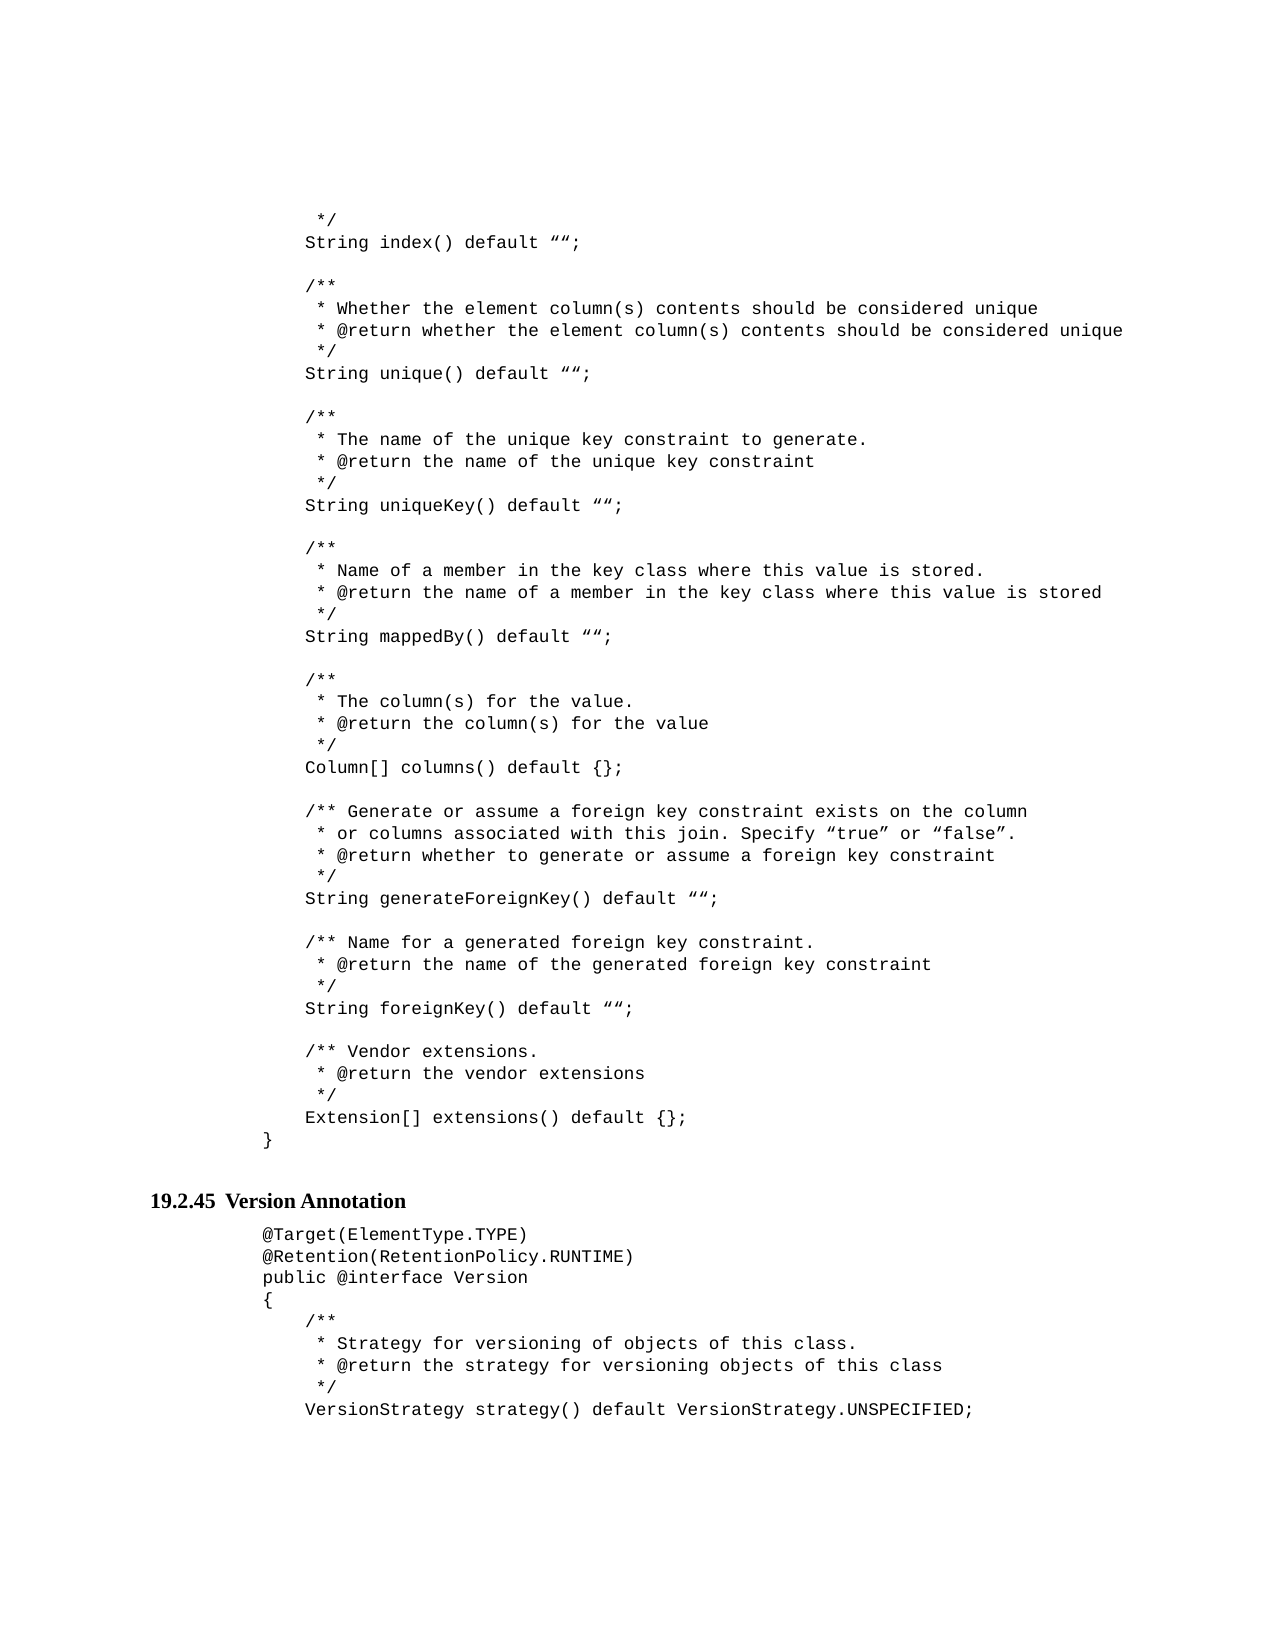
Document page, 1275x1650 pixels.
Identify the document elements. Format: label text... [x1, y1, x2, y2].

text Column[] columns() default {}; [262, 757, 1125, 779]
text * Strategy for versioning of objects of this class. [262, 1333, 1125, 1355]
text * @return whether to generate or assume a foreign key constraint [262, 844, 1125, 866]
text /** [262, 407, 1125, 429]
text */ [262, 1377, 1125, 1398]
text * Whether the element column(s) contents should be considered unique [262, 297, 1125, 319]
text { [262, 1289, 1125, 1311]
text String unique() default ““; [262, 363, 1125, 385]
text /** Name for a generated foreign key constraint. [262, 932, 1125, 954]
text */ [262, 604, 1125, 626]
text @Retention(RetentionPolicy.RUNTIME) [262, 1245, 1125, 1267]
text /** Vendor extensions. [262, 1041, 1125, 1063]
text */ [262, 472, 1125, 494]
text VersionStrategy strategy() default VersionStrategy.UNSPECIFIED; [262, 1398, 1125, 1420]
text * @return the strategy for versioning objects of this class [262, 1355, 1125, 1377]
text /** [262, 669, 1125, 691]
text * @return whether the element column(s) contents should be considered unique [262, 319, 1125, 341]
text String mappedBy() default ““; [262, 626, 1125, 647]
text } [262, 1129, 1125, 1151]
text String index() default ““; [262, 232, 1125, 254]
text */ [262, 341, 1125, 363]
text String foreignKey() default ““; [262, 997, 1125, 1019]
text public @interface Version [262, 1267, 1125, 1289]
text /** Generate or assume a foreign key constraint exists on the column [262, 801, 1125, 822]
text * @return the name of the generated foreign key constraint [262, 954, 1125, 976]
text */ [262, 735, 1125, 757]
text /** [262, 538, 1125, 560]
text String generateForeignKey() default ““; [262, 888, 1125, 910]
text /** [262, 1311, 1125, 1333]
text */ [262, 210, 1125, 232]
text * The column(s) for the value. [262, 691, 1125, 713]
text * @return the vendor extensions [262, 1063, 1125, 1085]
text * @return the column(s) for the value [262, 713, 1125, 735]
text */ [262, 866, 1125, 888]
subtitle Version Annotation [150, 1187, 1125, 1213]
text * or columns associated with this join. Specify “true” or “false”. [262, 822, 1125, 844]
text * @return the name of the unique key constraint [262, 451, 1125, 472]
text * Name of a member in the key class where this value is stored. [262, 560, 1125, 582]
text */ [262, 976, 1125, 997]
text * @return the name of a member in the key class where this value is stored [262, 582, 1125, 604]
text * The name of the unique key constraint to generate. [262, 429, 1125, 451]
text String uniqueKey() default ““; [262, 494, 1125, 516]
text /** [262, 276, 1125, 297]
text @Target(ElementType.TYPE) [262, 1223, 1125, 1245]
text Extension[] extensions() default {}; [262, 1107, 1125, 1129]
text */ [262, 1085, 1125, 1107]
